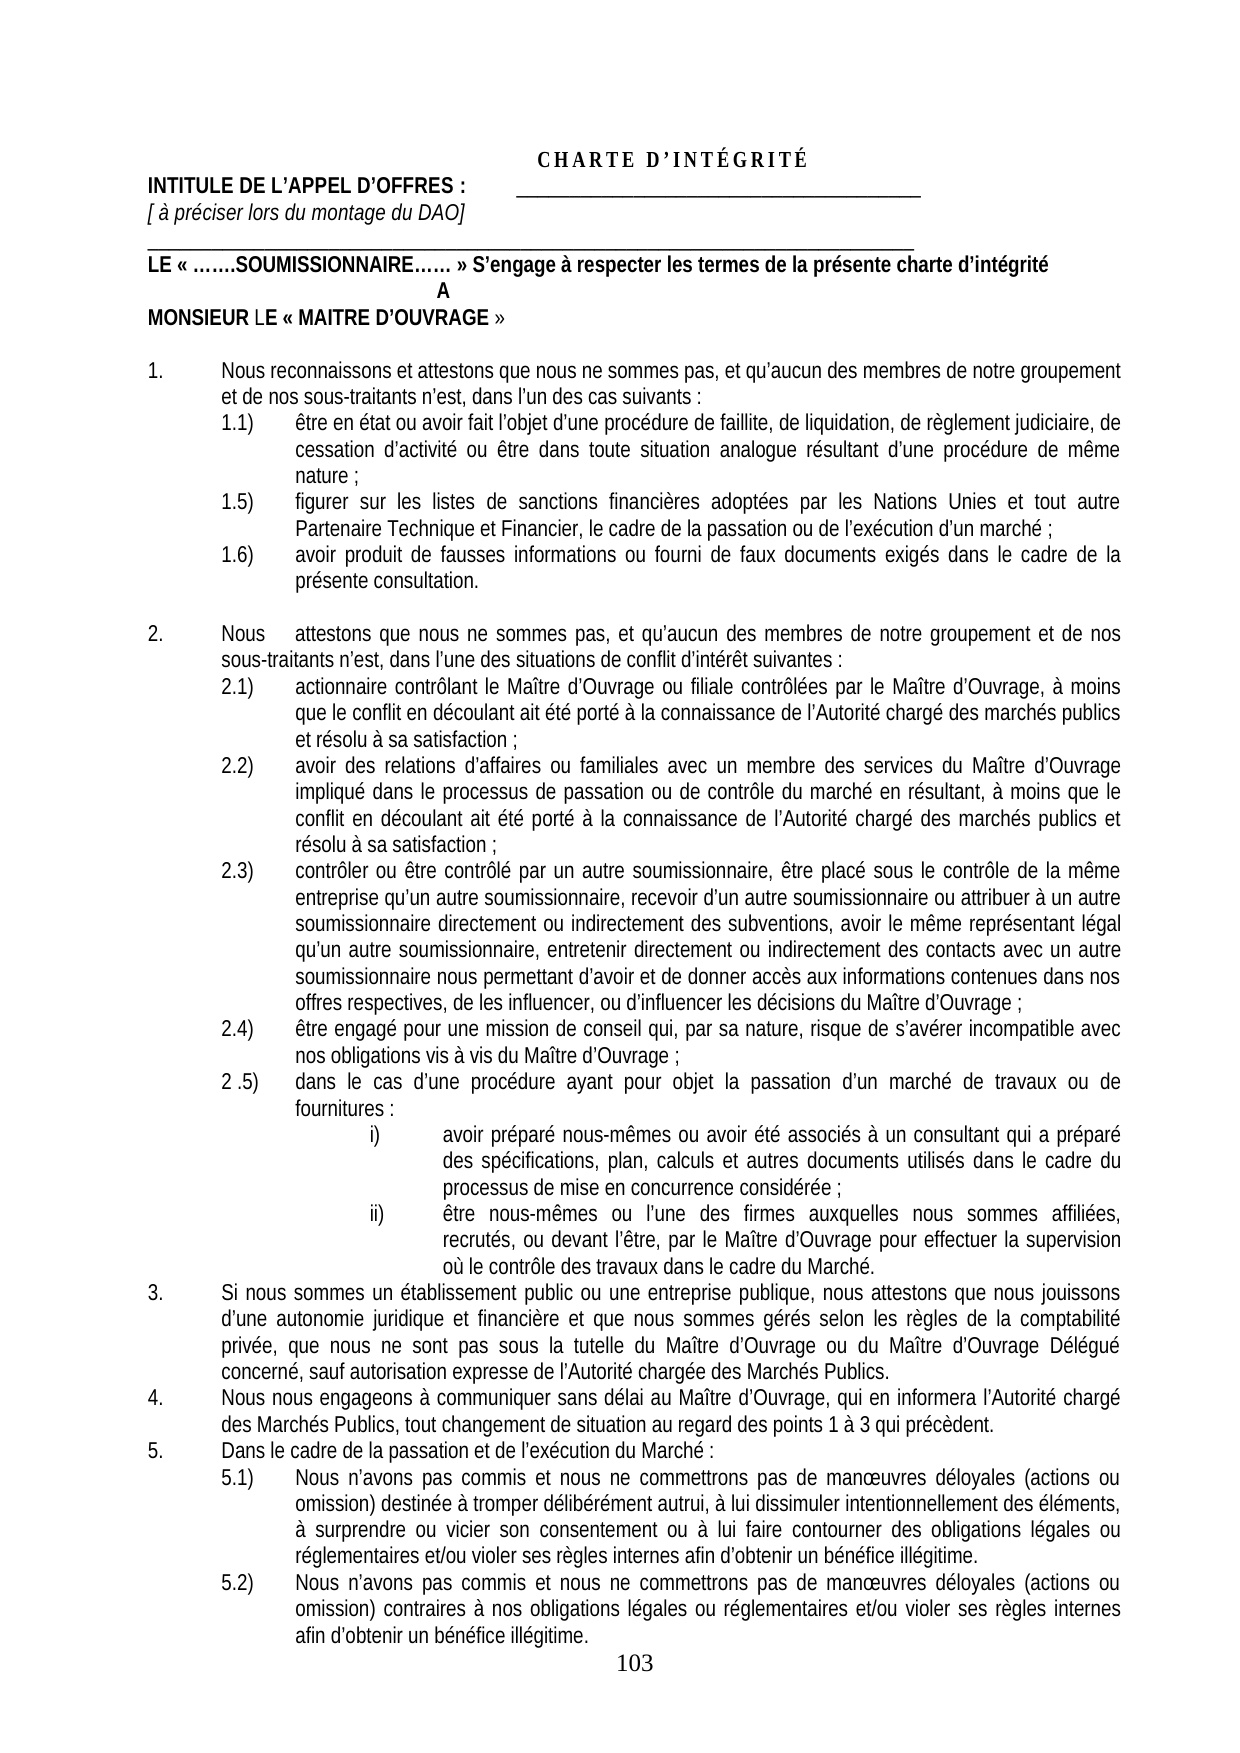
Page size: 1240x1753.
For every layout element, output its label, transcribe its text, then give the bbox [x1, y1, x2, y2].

text 5. Dans le cadre de la passation et de l’exécution du Marché : [148, 1437, 1121, 1463]
text ________________________________________________________________________ [148, 225, 1121, 251]
text 4. Nous nous engageons à communiquer sans délai au Maître d’Ouvrage, qui en informera l’Autorité chargé des Marchés Publics, tout changement de situation au regard des points 1 à 3 qui précèdent. [148, 1384, 1121, 1437]
text 2 .5) dans le cas d’une procédure ayant pour objet la passation d’un marché de travaux ou de fournitures : [221, 1068, 1121, 1121]
text charte d’intégrité [177, 144, 1167, 172]
text 1.6) avoir produit de fausses informations ou fourni de faux documents exigés dans le cadre de la présente consultation. [221, 541, 1121, 594]
text 1.5) figurer sur les listes de sanctions financières adoptées par les Nations Unies et tout autre Partenaire Technique et Financier, le cadre de la passation ou de l’exécution d’un marché ; [221, 488, 1121, 541]
text 1. Nous reconnaissons et attestons que nous ne sommes pas, et qu’aucun des membres de notre groupement et de nos sous-traitants n’est, dans l’un des cas suivants : [148, 357, 1121, 409]
text 2.3) contrôler ou être contrôlé par un autre soumissionnaire, être placé sous le contrôle de la même entreprise qu’un autre soumissionnaire, recevoir d’un autre soumissionnaire ou attribuer à un autre soumissionnaire directement ou indirectement des subventions, avoir le même représentant légal qu’un autre soumissionnaire, entretenir directement ou indirectement des contacts avec un autre soumissionnaire nous permettant d’avoir et de donner accès aux informations contenues dans nos offres respectives, de les influencer, ou d’influencer les décisions du Maître d’Ouvrage ; [221, 857, 1121, 1015]
text LE « …….SOUMISSIONNAIRE…… » S’engage à respecter les termes de la présente charte d’intégrité [148, 251, 1121, 277]
text 2.1) actionnaire contrôlant le Maître d’Ouvrage ou filiale contrôlées par le Maître d’Ouvrage, à moins que le conflit en découlant ait été porté à la connaissance de l’Autorité chargé des marchés publics et résolu à sa satisfaction ; [221, 673, 1121, 752]
text i) avoir préparé nous-mêmes ou avoir été associés à un consultant qui a préparé des spécifications, plan, calculs et autres documents utilisés dans le cadre du processus de mise en concurrence considérée ; [369, 1121, 1121, 1200]
text 2.2) avoir des relations d’affaires ou familiales avec un membre des services du Maître d’Ouvrage impliqué dans le processus de passation ou de contrôle du marché en résultant, à moins que le conflit en découlant ait été porté à la connaissance de l’Autorité chargé des marchés publics et résolu à sa satisfaction ; [221, 752, 1121, 857]
text [ à préciser lors du montage du DAO] [148, 198, 1121, 225]
text 2.4) être engagé pour une mission de conseil qui, par sa nature, risque de s’avérer incompatible avec nos obligations vis à vis du Maître d’Ouvrage ; [221, 1015, 1121, 1068]
text A MONSIEUR LE « MAITRE D’OUVRAGE » [148, 277, 1121, 330]
text 3. Si nous sommes un établissement public ou une entreprise publique, nous attestons que nous jouissons d’une autonomie juridique et financière et que nous sommes gérés selon les règles de la comptabilité privée, que nous ne sont pas sous la tutelle du Maître d’Ouvrage ou du Maître d’Ouvrage Délégué concerné, sauf autorisation expresse de l’Autorité chargée des Marchés Publics. [148, 1279, 1121, 1384]
text 1.1) être en état ou avoir fait l’objet d’une procédure de faillite, de liquidation, de règlement judiciaire, de cessation d’activité ou être dans toute situation analogue résultant d’une procédure de même nature ; [221, 409, 1121, 488]
text ii) être nous-mêmes ou l’une des firmes auxquelles nous sommes affiliées, recrutés, ou devant l’être, par le Maître d’Ouvrage pour effectuer la supervision où le contrôle des travaux dans le cadre du Marché. [369, 1200, 1121, 1279]
text 5.1) Nous n’avons pas commis et nous ne commettrons pas de manœuvres déloyales (actions ou omission) destinée à tromper délibérément autrui, à lui dissimuler intentionnellement des éléments, à surprendre ou vicier son consentement ou à lui faire contourner des obligations légales ou réglementaires et/ou violer ses règles internes afin d’obtenir un bénéfice illégitime. [221, 1463, 1121, 1569]
text INTITULE DE L’APPEL D’OFFRES : ______________________________________ [148, 172, 1121, 198]
text 5.2) Nous n’avons pas commis et nous ne commettrons pas de manœuvres déloyales (actions ou omission) contraires à nos obligations légales ou réglementaires et/ou violer ses règles internes afin d’obtenir un bénéfice illégitime. [221, 1569, 1121, 1648]
text 2. Nous attestons que nous ne sommes pas, et qu’aucun des membres de notre groupement et de nos sous-traitants n’est, dans l’une des situations de conflit d’intérêt suivantes : [148, 620, 1121, 673]
